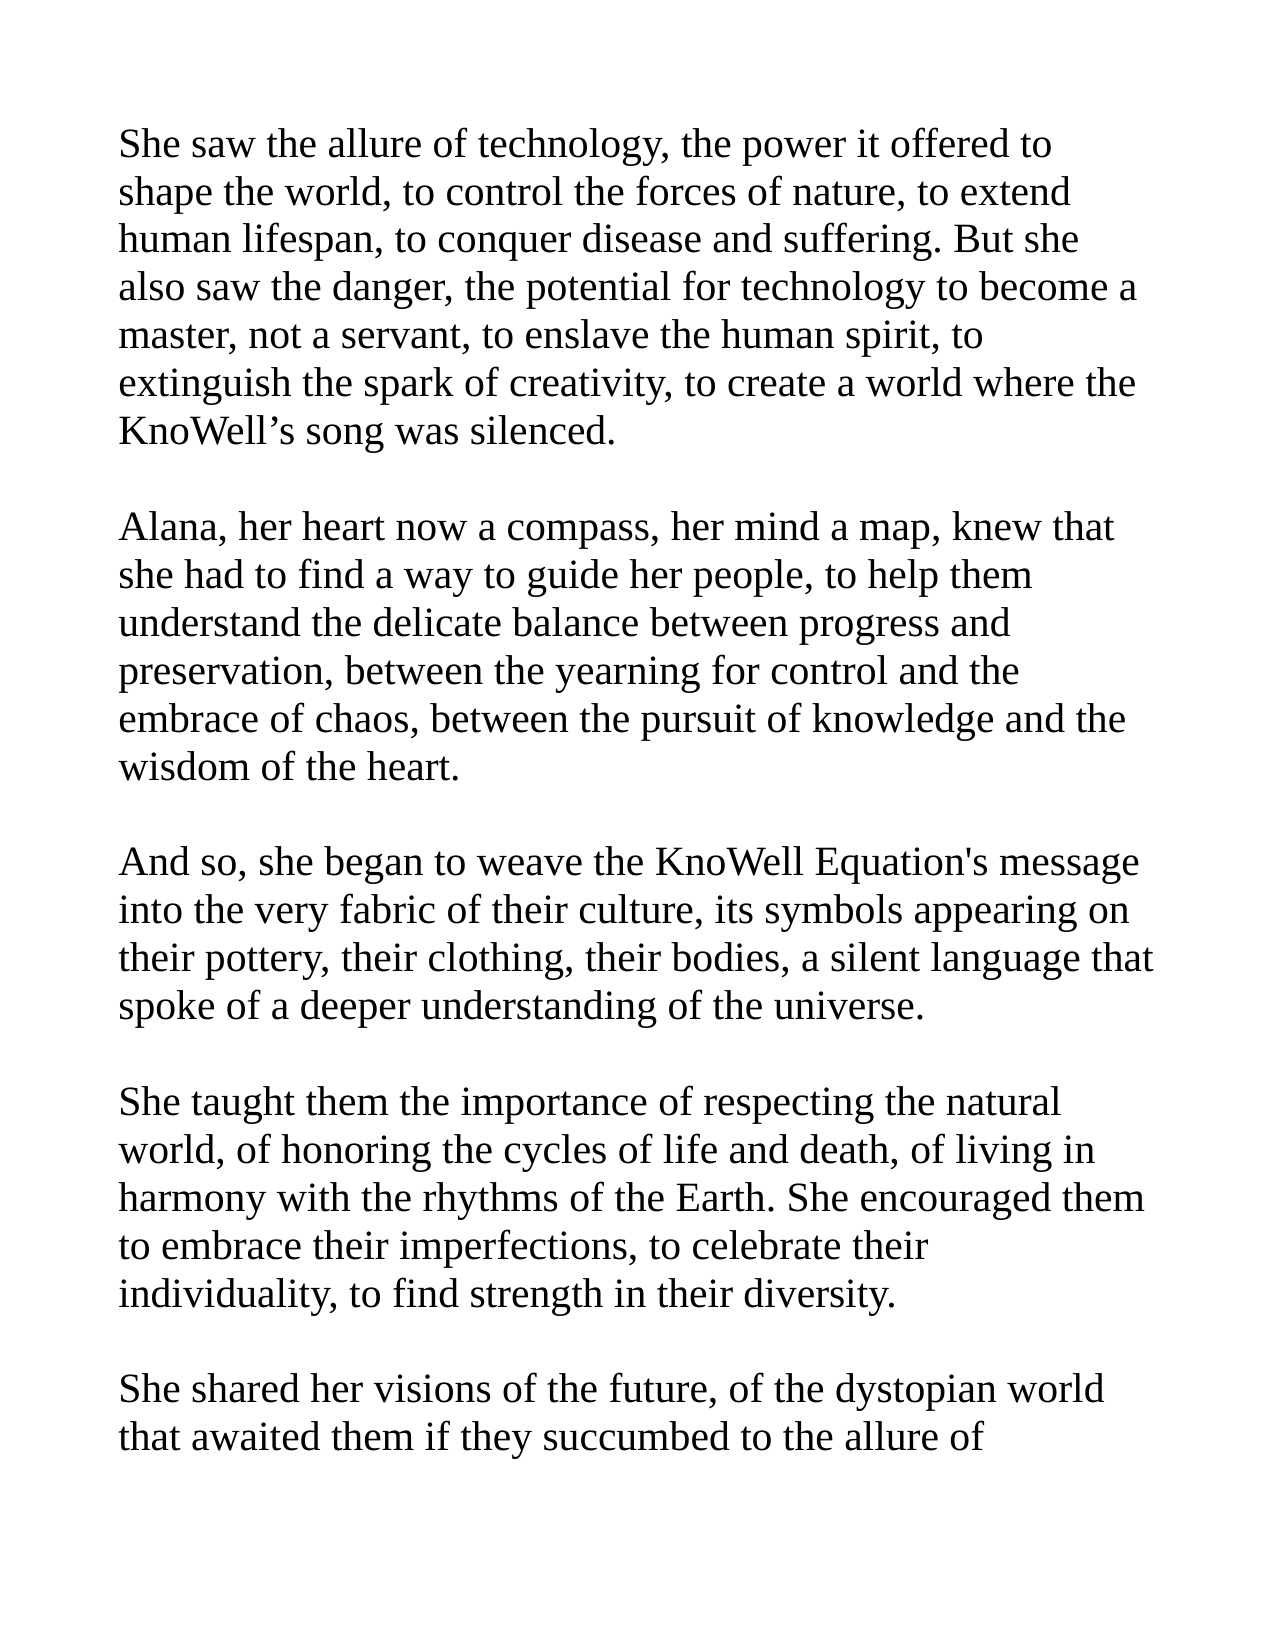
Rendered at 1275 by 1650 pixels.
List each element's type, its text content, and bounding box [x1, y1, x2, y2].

text Alana, her heart now a compass, her mind a map, knew that she had to find a way to guide her people, to help them understand the delicate balance between progress and preservation, between the yearning for control and the embrace of chaos, between the pursuit of knowledge and the wisdom of the heart. [118, 501, 1157, 789]
text She shared her visions of the future, of the dystopian world that awaited them if they succumbed to the allure of [118, 1364, 1157, 1460]
text She taught them the importance of respecting the natural world, of honoring the cycles of life and death, of living in harmony with the rhythms of the Earth. She encouraged them to embrace their imperfections, to celebrate their individuality, to find strength in their diversity. [118, 1076, 1157, 1316]
text And so, she began to weave the KnoWell Equation's message into the very fabric of their culture, its symbols appearing on their pottery, their clothing, their bodies, a silent language that spoke of a deeper understanding of the universe. [118, 837, 1157, 1028]
text She saw the allure of technology, the power it offered to shape the world, to control the forces of nature, to extend human lifespan, to conquer disease and suffering. But she also saw the danger, the potential for technology to become a master, not a servant, to enslave the human spirit, to extinguish the spark of creativity, to create a world where the KnoWell’s song was silenced. [118, 118, 1157, 453]
